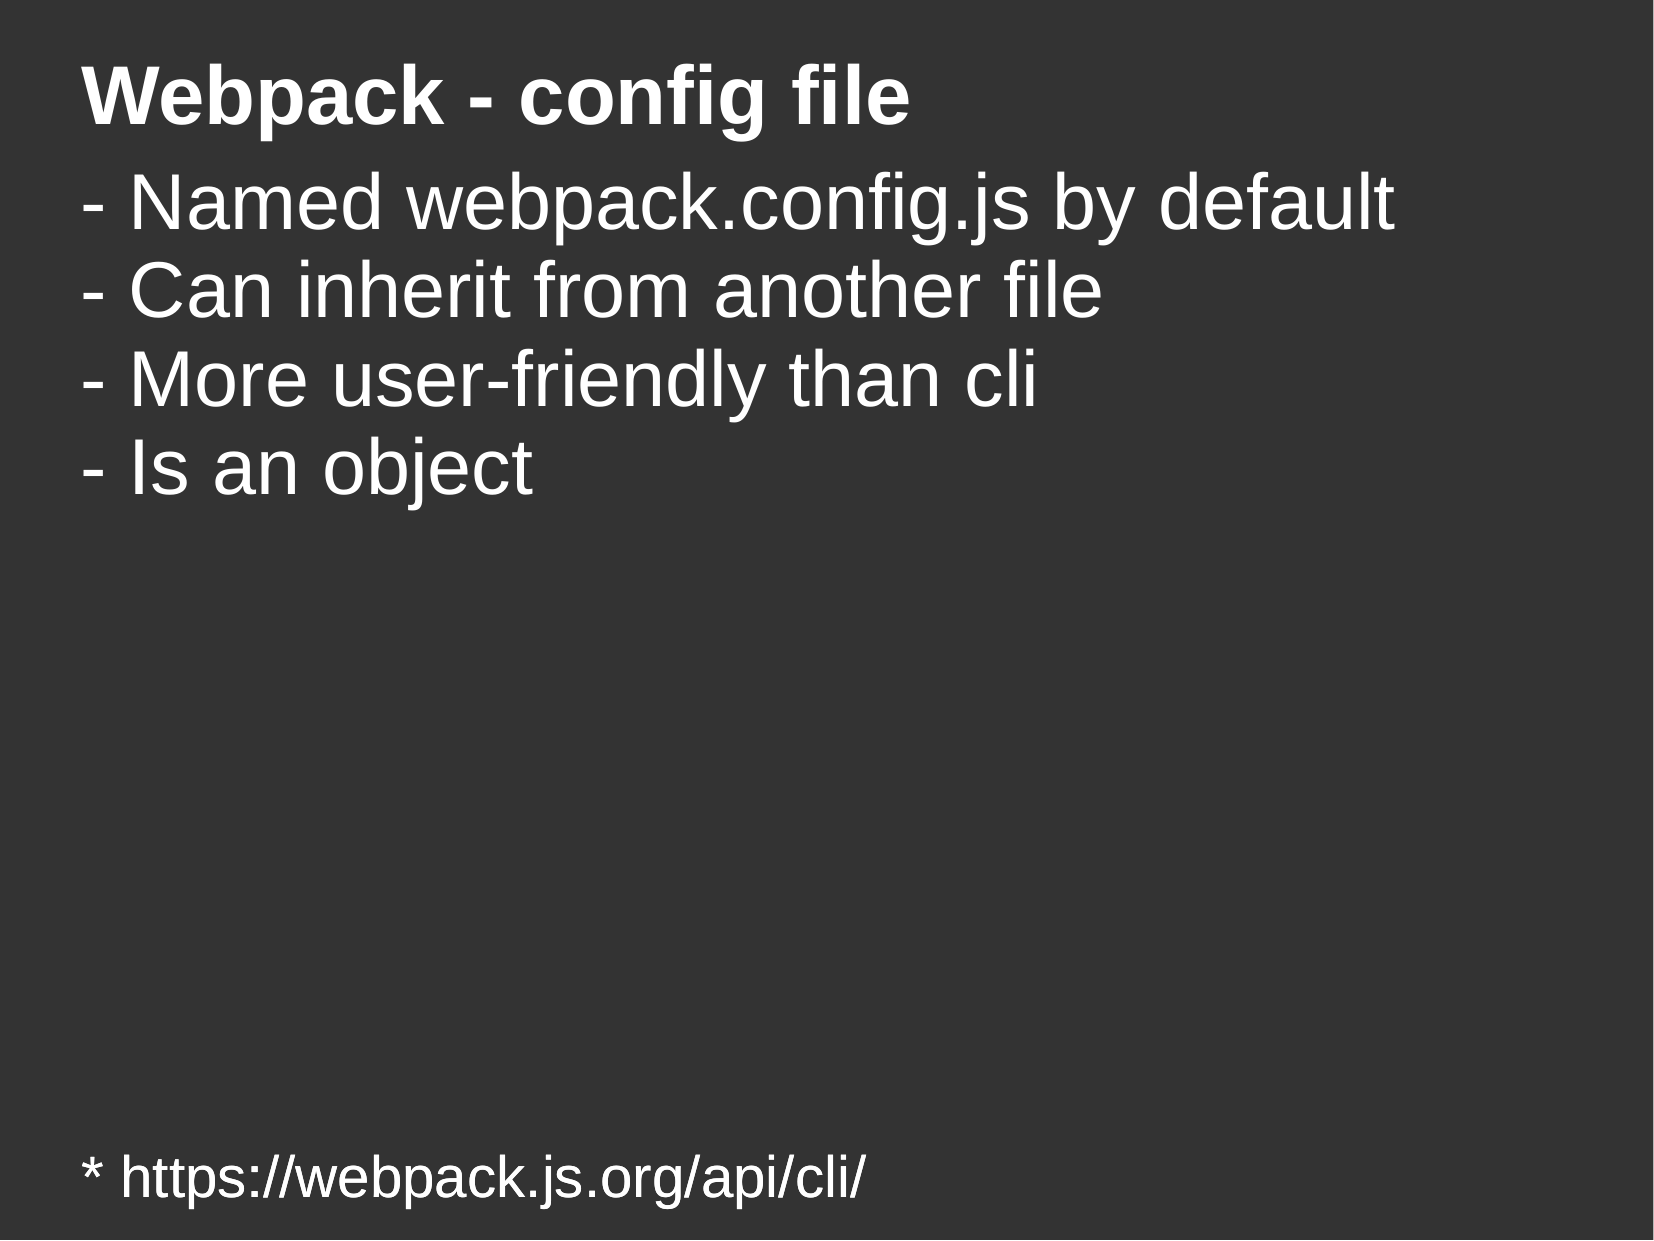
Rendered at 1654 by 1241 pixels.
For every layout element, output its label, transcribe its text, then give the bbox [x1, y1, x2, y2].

title - Named webpack.config.js by default - Can inherit from another file - More user-friendly than cli - Is an object [80, 157, 1654, 773]
title Webpack - config file [81, 49, 1570, 257]
title * https://webpack.js.org/api/cli/ [81, 1074, 1570, 1241]
